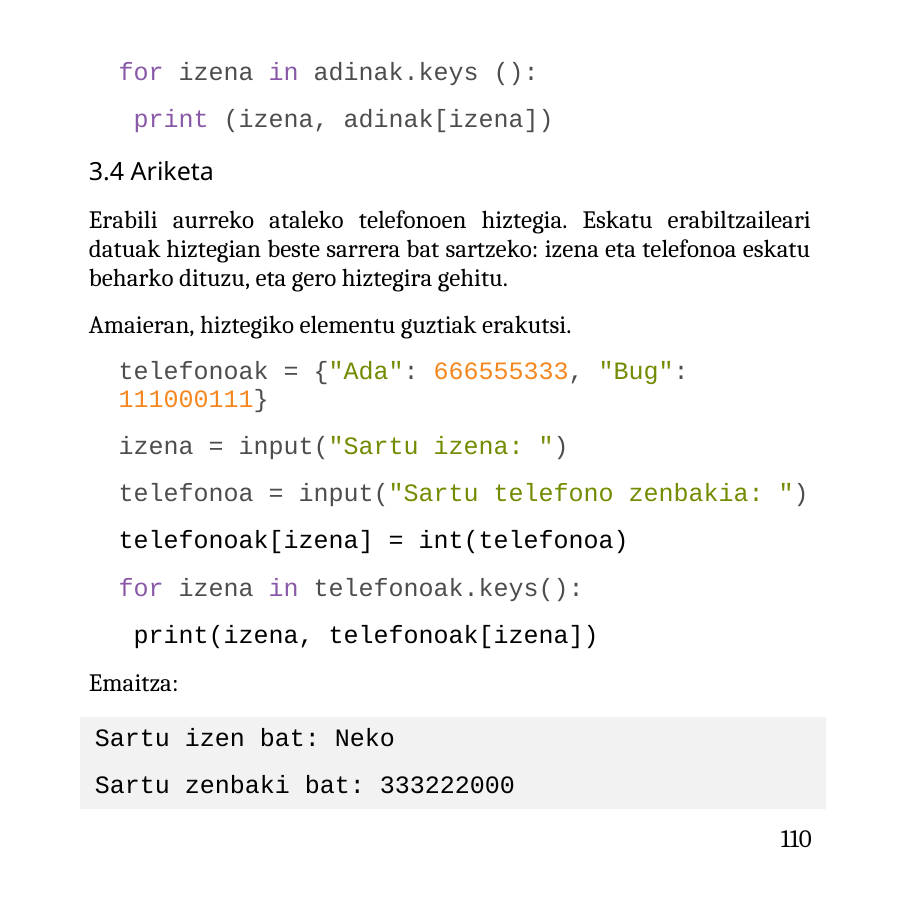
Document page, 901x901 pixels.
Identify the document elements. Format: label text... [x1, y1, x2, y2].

text print(izena, telefonoak[izena]) [118, 622, 811, 651]
text izena = input("Sartu izena: ") [118, 434, 811, 462]
text for izena in telefonoak.keys(): [118, 575, 811, 603]
text for izena in adinak.keys (): [118, 59, 811, 87]
text Sartu zenbaki bat: 333222000 [86, 764, 820, 803]
text Sartu izen bat: Neko [86, 723, 820, 753]
text print (izena, adinak[izena]) [118, 106, 811, 134]
text Emaitza: [89, 669, 811, 698]
text 3.4 Ariketa [89, 153, 811, 187]
text telefonoak[izena] = int(telefonoa) [118, 528, 811, 556]
text Amaieran, hiztegiko elementu guztiak erakutsi. [89, 311, 811, 340]
text telefonoak = {"Ada": 666555333, "Bug": 111000111} [118, 358, 811, 415]
text Erabili aurreko ataleko telefonoen hiztegia. Eskatu erabiltzaileari datuak hiztegian beste sarrera bat sartzeko: izena eta telefonoa eskatu beharko dituzu, eta gero hiztegira gehitu. [89, 206, 811, 292]
text telefonoa = input("Sartu telefono zenbakia: ") [118, 481, 811, 509]
